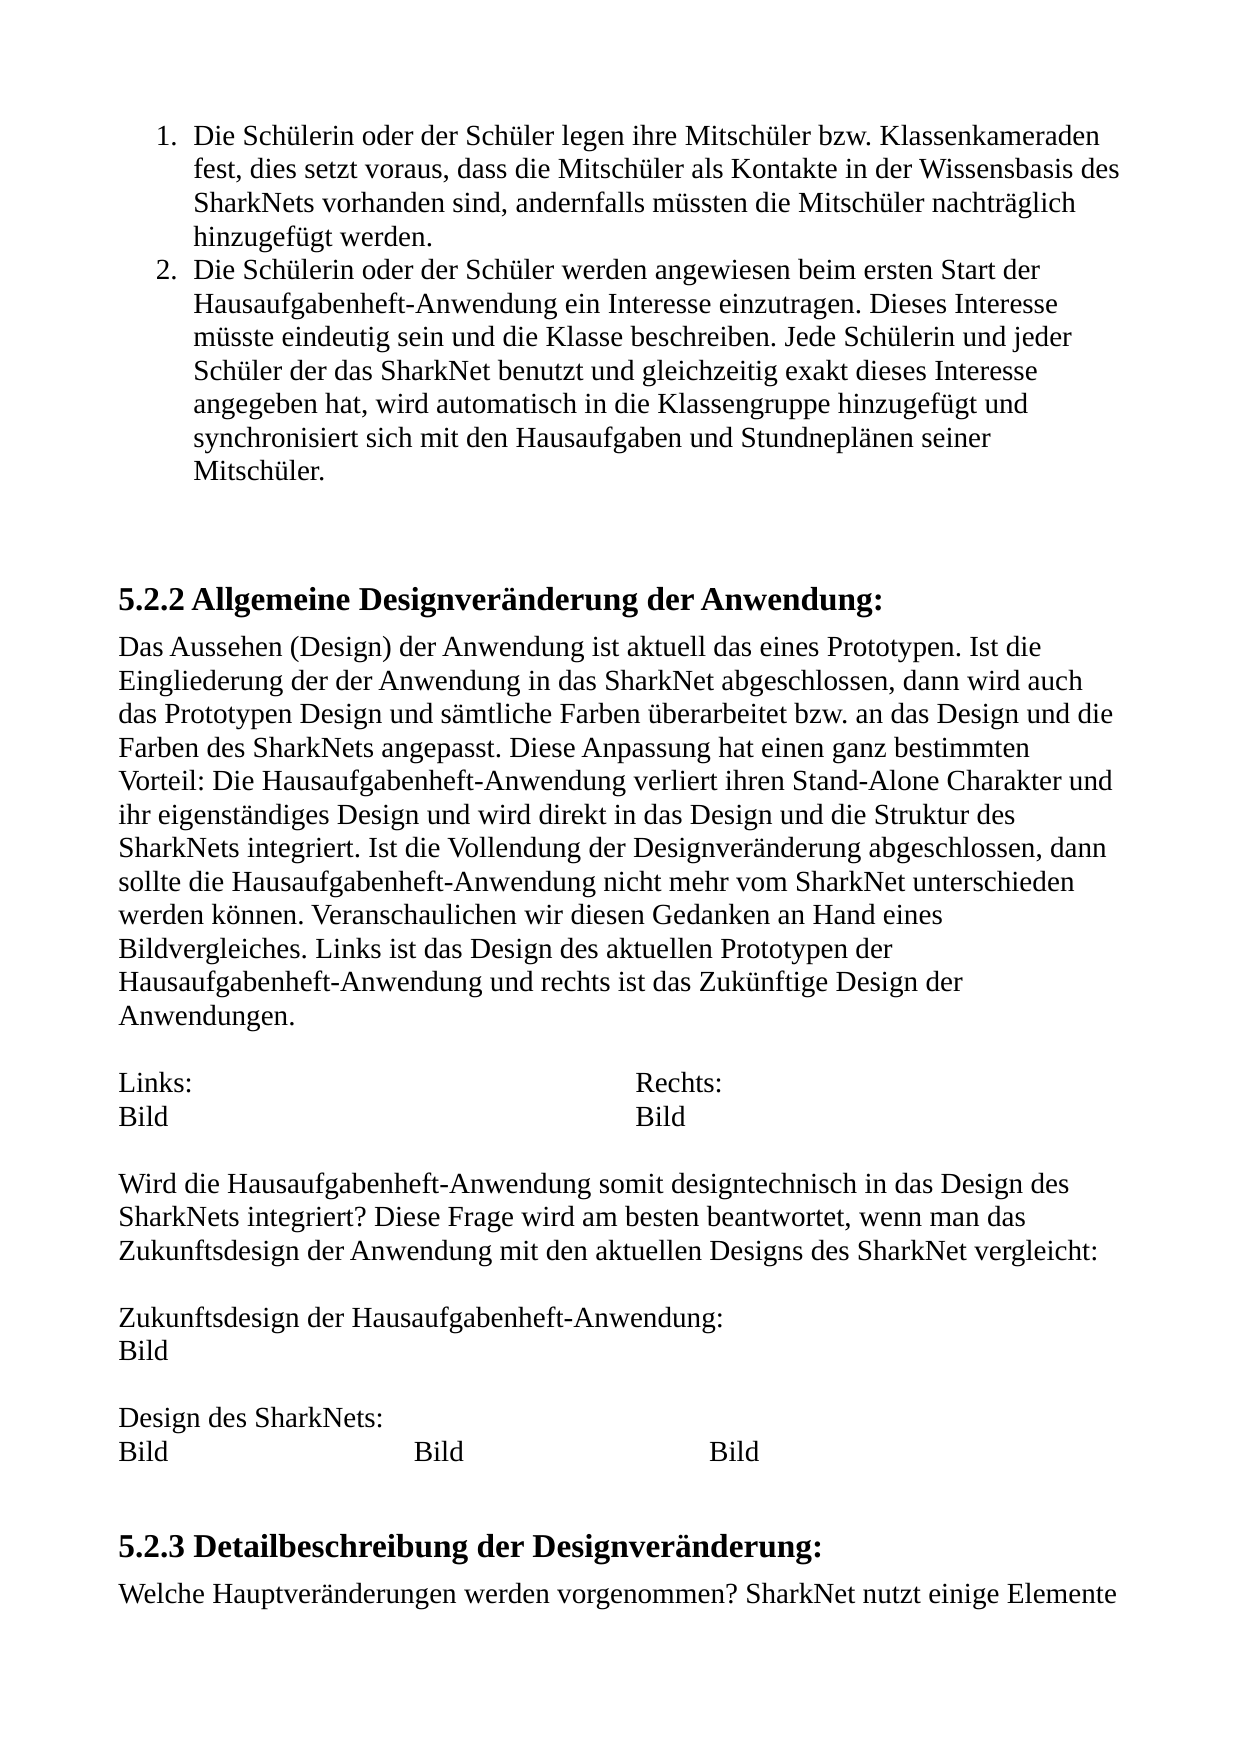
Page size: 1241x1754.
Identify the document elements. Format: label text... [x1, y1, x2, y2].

text Welche Hauptveränderungen werden vorgenommen? SharkNet nutzt einige Elemente [118, 1576, 1122, 1609]
list Die Schülerin oder der Schüler werden angewiesen beim ersten Start der Hausaufgabenheft-Anwendung ein Interesse einzutragen. Dieses Interesse müsste eindeutig sein und die Klasse beschreiben. Jede Schülerin und jeder Schüler der das SharkNet benutzt und gleichzeitig exakt dieses Interesse angegeben hat, wird automatisch in die Klassengruppe hinzugefügt und synchronisiert sich mit den Hausaufgaben und Stundneplänen seiner Mitschüler. [156, 252, 1122, 487]
text Zukunftsdesign der Hausaufgabenheft-Anwendung: [118, 1300, 1122, 1333]
text Bild Bild [118, 1099, 1122, 1132]
text Bild [118, 1333, 1122, 1367]
list Die Schülerin oder der Schüler legen ihre Mitschüler bzw. Klassenkameraden fest, dies setzt voraus, dass die Mitschüler als Kontakte in der Wissensbasis des SharkNets vorhanden sind, andernfalls müssten die Mitschüler nachträglich hinzugefügt werden. [156, 118, 1122, 252]
subtitle 5.2.2 Allgemeine Designveränderung der Anwendung: [118, 579, 1122, 617]
subtitle 5.2.3 Detailbeschreibung der Designveränderung: [118, 1526, 1122, 1564]
text Bild Bild Bild [118, 1434, 1122, 1468]
text Design des SharkNets: [118, 1401, 1122, 1434]
text Wird die Hausaufgabenheft-Anwendung somit designtechnisch in das Design des SharkNets integriert? Diese Frage wird am besten beantwortet, wenn man das Zukunftsdesign der Anwendung mit den aktuellen Designs des SharkNet vergleicht: [118, 1166, 1122, 1266]
text Links: Rechts: [118, 1065, 1122, 1099]
text Das Aussehen (Design) der Anwendung ist aktuell das eines Prototypen. Ist die Eingliederung der der Anwendung in das SharkNet abgeschlossen, dann wird auch das Prototypen Design und sämtliche Farben überarbeitet bzw. an das Design und die Farben des SharkNets angepasst. Diese Anpassung hat einen ganz bestimmten Vorteil: Die Hausaufgabenheft-Anwendung verliert ihren Stand-Alone Charakter und ihr eigenständiges Design und wird direkt in das Design und die Struktur des SharkNets integriert. Ist die Vollendung der Designveränderung abgeschlossen, dann sollte die Hausaufgabenheft-Anwendung nicht mehr vom SharkNet unterschieden werden können. Veranschaulichen wir diesen Gedanken an Hand eines Bildvergleiches. Links ist das Design des aktuellen Prototypen der Hausaufgabenheft-Anwendung und rechts ist das Zukünftige Design der Anwendungen. [118, 629, 1122, 1032]
